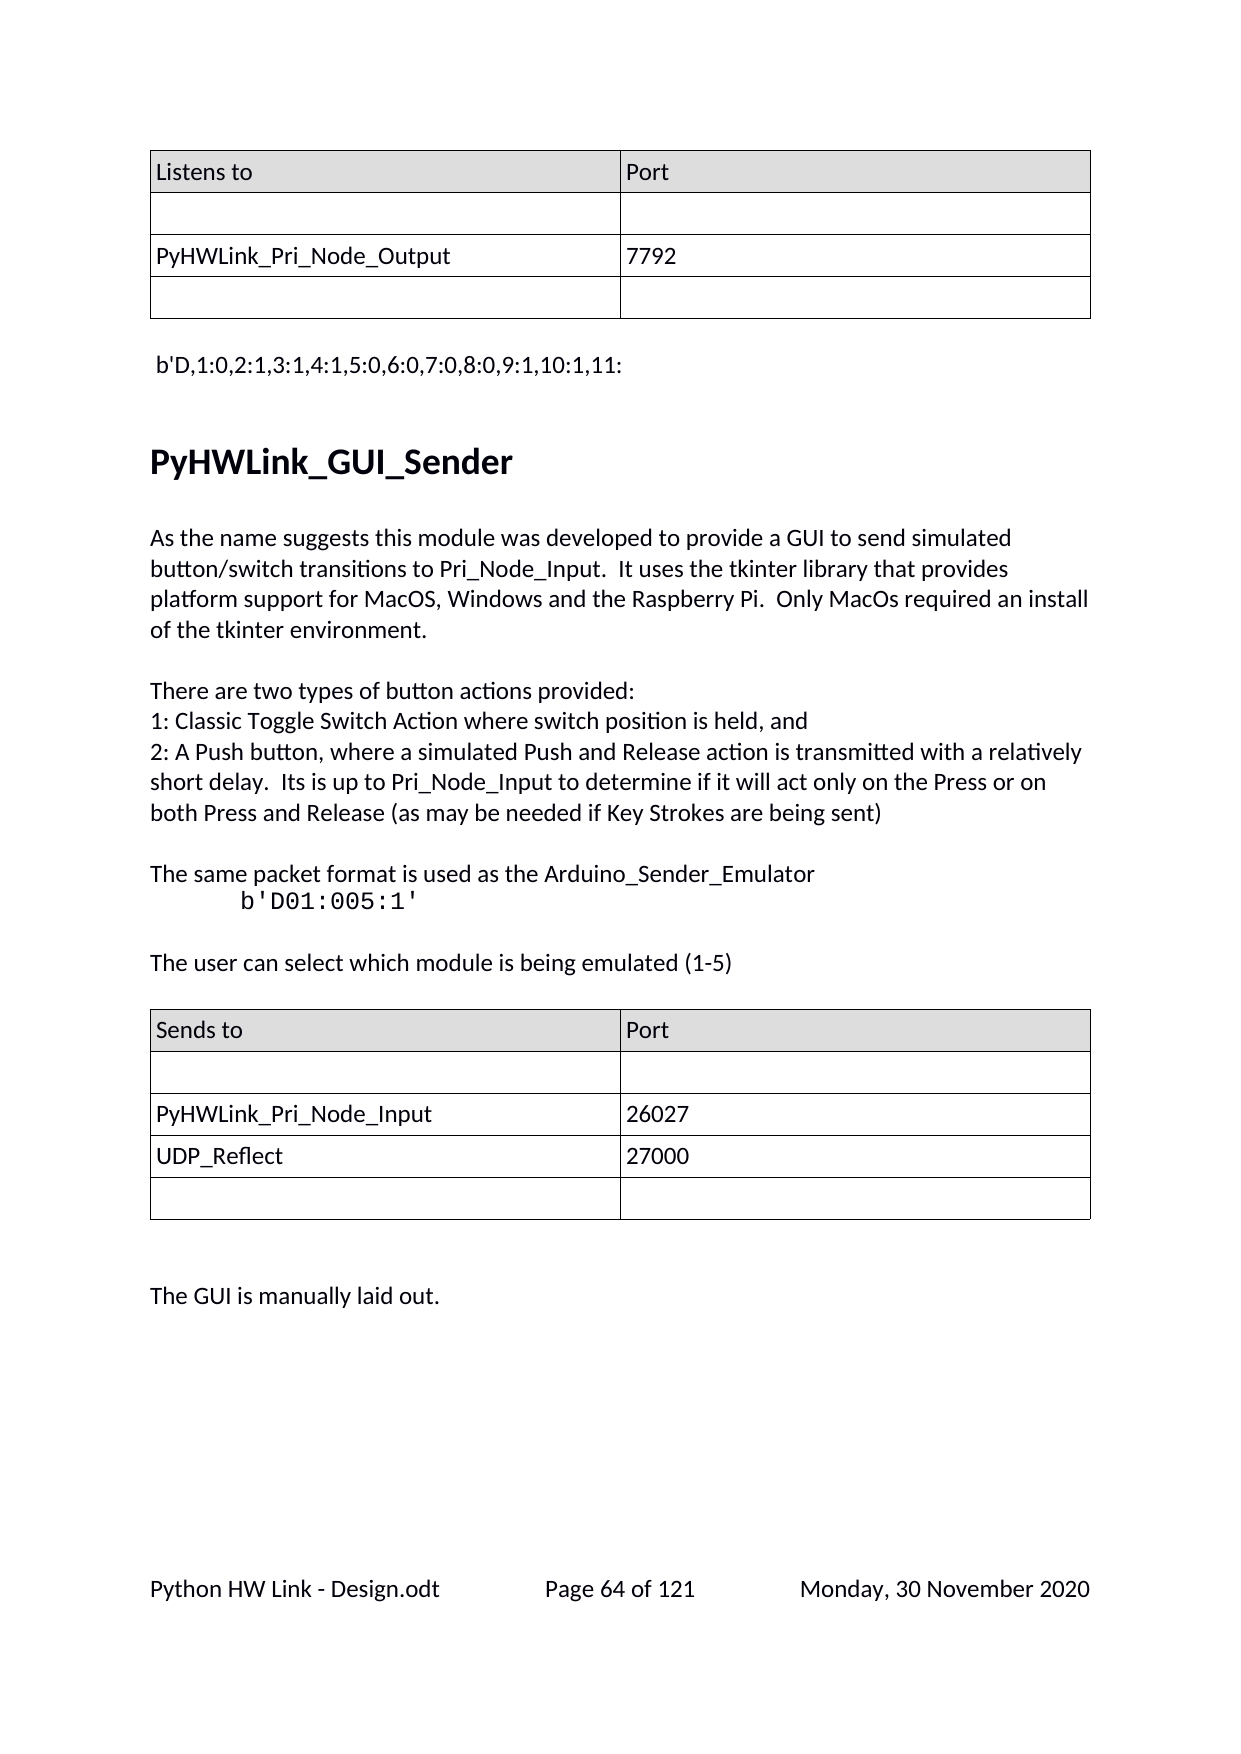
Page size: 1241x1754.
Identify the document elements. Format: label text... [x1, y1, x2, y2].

text b'D,1:0,2:1,3:1,4:1,5:0,6:0,7:0,8:0,9:1,10:1,11: [150, 349, 1090, 379]
text There are two types of button actions provided: [150, 675, 1090, 705]
text The same packet format is used as the Arduino_Sender_Emulator [150, 858, 1090, 888]
table_cell [621, 1052, 1090, 1093]
table_cell [621, 277, 1090, 318]
table_cell [151, 1178, 620, 1219]
table_header Listens to [151, 151, 620, 192]
text b'D01:005:1' [225, 888, 1090, 917]
text As the name suggests this module was developed to provide a GUI to send simulated button/switch transitions to Pri_Node_Input. It uses the tkinter library that provides platform support for MacOS, Windows and the Raspberry Pi. Only MacOs required an install of the tkinter environment. [150, 522, 1090, 644]
table_cell PyHWLink_Pri_Node_Input [151, 1094, 620, 1135]
table_cell 26027 [621, 1094, 1090, 1135]
table_cell [621, 1178, 1090, 1219]
text 2: A Push button, where a simulated Push and Release action is transmitted with a relatively short delay. Its is up to Pri_Node_Input to determine if it will act only on the Press or on both Press and Release (as may be needed if Key Strokes are being sent) [150, 736, 1090, 827]
text 1: Classic Toggle Switch Action where switch position is held, and [150, 705, 1090, 736]
text The user can select which module is being emulated (1-5) [150, 947, 1090, 978]
table_header Port [621, 1010, 1090, 1051]
table_header Port [621, 151, 1090, 192]
table_cell UDP_Reflect [151, 1136, 620, 1177]
table_cell [621, 193, 1090, 234]
table_header Sends to [151, 1010, 620, 1051]
table_cell 7792 [621, 235, 1090, 276]
text The GUI is manually laid out. [150, 1280, 1090, 1311]
table_cell [151, 193, 620, 234]
table_cell PyHWLink_Pri_Node_Output [151, 235, 620, 276]
table_cell [151, 1052, 620, 1093]
table_cell 27000 [621, 1136, 1090, 1177]
subtitle PyHWLink_GUI_Sender [150, 438, 1090, 483]
table_cell [151, 277, 620, 318]
